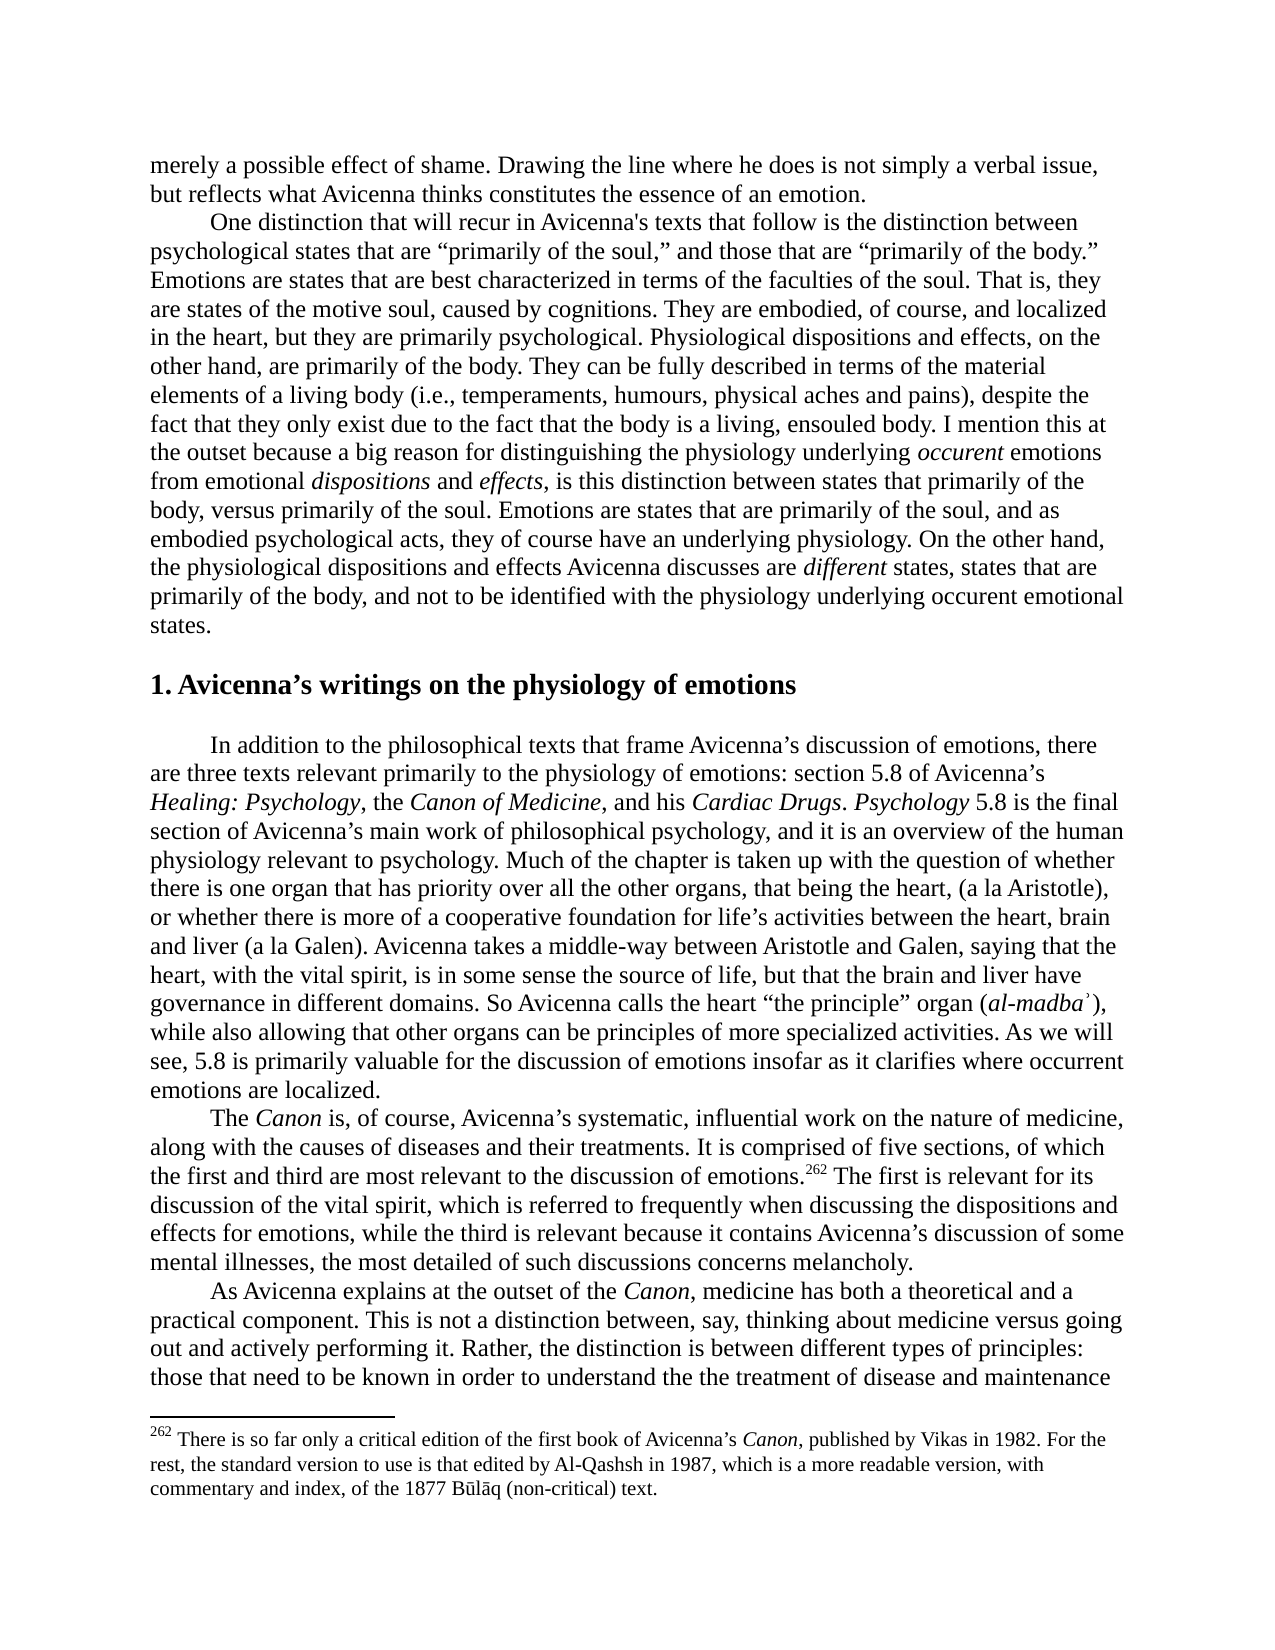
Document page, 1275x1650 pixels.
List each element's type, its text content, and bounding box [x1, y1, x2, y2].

text As Avicenna explains at the outset of the Canon, medicine has both a theoretical and a practical component. This is not a distinction between, say, thinking about medicine versus going out and actively performing it. Rather, the distinction is between different types of principles: those that need to be known in order to understand the the treatment of disease and maintenance [150, 1276, 1125, 1391]
subtitle 1. Avicenna’s writings on the physiology of emotions [150, 667, 1125, 701]
text The Canon is, of course, Avicenna’s systematic, influential work on the nature of medicine, along with the causes of diseases and their treatments. It is comprised of five sections, of which the first and third are most relevant to the discussion of emotions. The first is relevant for its discussion of the vital spirit, which is referred to frequently when discussing the dispositions and effects for emotions, while the third is relevant because it contains Avicenna’s discussion of some mental illnesses, the most detailed of such discussions concerns melancholy. [150, 1103, 1125, 1276]
text There is so far only a critical edition of the first book of Avicenna’s Canon, published by Vikas in 1982. For the rest, the standard version to use is that edited by Al-Qashsh in 1987, which is a more readable version, with commentary and index, of the 1877 Būlāq (non-critical) text. [150, 1423, 1125, 1500]
text In addition to the philosophical texts that frame Avicenna’s discussion of emotions, there are three texts relevant primarily to the physiology of emotions: section 5.8 of Avicenna’s Healing: Psychology, the Canon of Medicine, and his Cardiac Drugs. Psychology 5.8 is the final section of Avicenna’s main work of philosophical psychology, and it is an overview of the human physiology relevant to psychology. Much of the chapter is taken up with the question of whether there is one organ that has priority over all the other organs, that being the heart, (a la Aristotle), or whether there is more of a cooperative foundation for life’s activities between the heart, brain and liver (a la Galen). Avicenna takes a middle-way between Aristotle and Galen, saying that the heart, with the vital spirit, is in some sense the source of life, but that the brain and liver have governance in different domains. So Avicenna calls the heart “the principle” organ (al-madbaʾ), while also allowing that other organs can be principles of more specialized activities. As we will see, 5.8 is primarily valuable for the discussion of emotions insofar as it clarifies where occurrent emotions are localized. [150, 730, 1125, 1103]
text One distinction that will recur in Avicenna's texts that follow is the distinction between psychological states that are “primarily of the soul,” and those that are “primarily of the body.” Emotions are states that are best characterized in terms of the faculties of the soul. That is, they are states of the motive soul, caused by cognitions. They are embodied, of course, and localized in the heart, but they are primarily psychological. Physiological dispositions and effects, on the other hand, are primarily of the body. They can be fully described in terms of the material elements of a living body (i.e., temperaments, humours, physical aches and pains), despite the fact that they only exist due to the fact that the body is a living, ensouled body. I mention this at the outset because a big reason for distinguishing the physiology underlying occurent emotions from emotional dispositions and effects, is this distinction between states that primarily of the body, versus primarily of the soul. Emotions are states that are primarily of the soul, and as embodied psychological acts, they of course have an underlying physiology. On the other hand, the physiological dispositions and effects Avicenna discusses are different states, states that are primarily of the body, and not to be identified with the physiology underlying occurent emotional states. [150, 207, 1125, 639]
text merely a possible effect of shame. Drawing the line where he does is not simply a verbal issue, but reflects what Avicenna thinks constitutes the essence of an emotion. [150, 150, 1125, 207]
